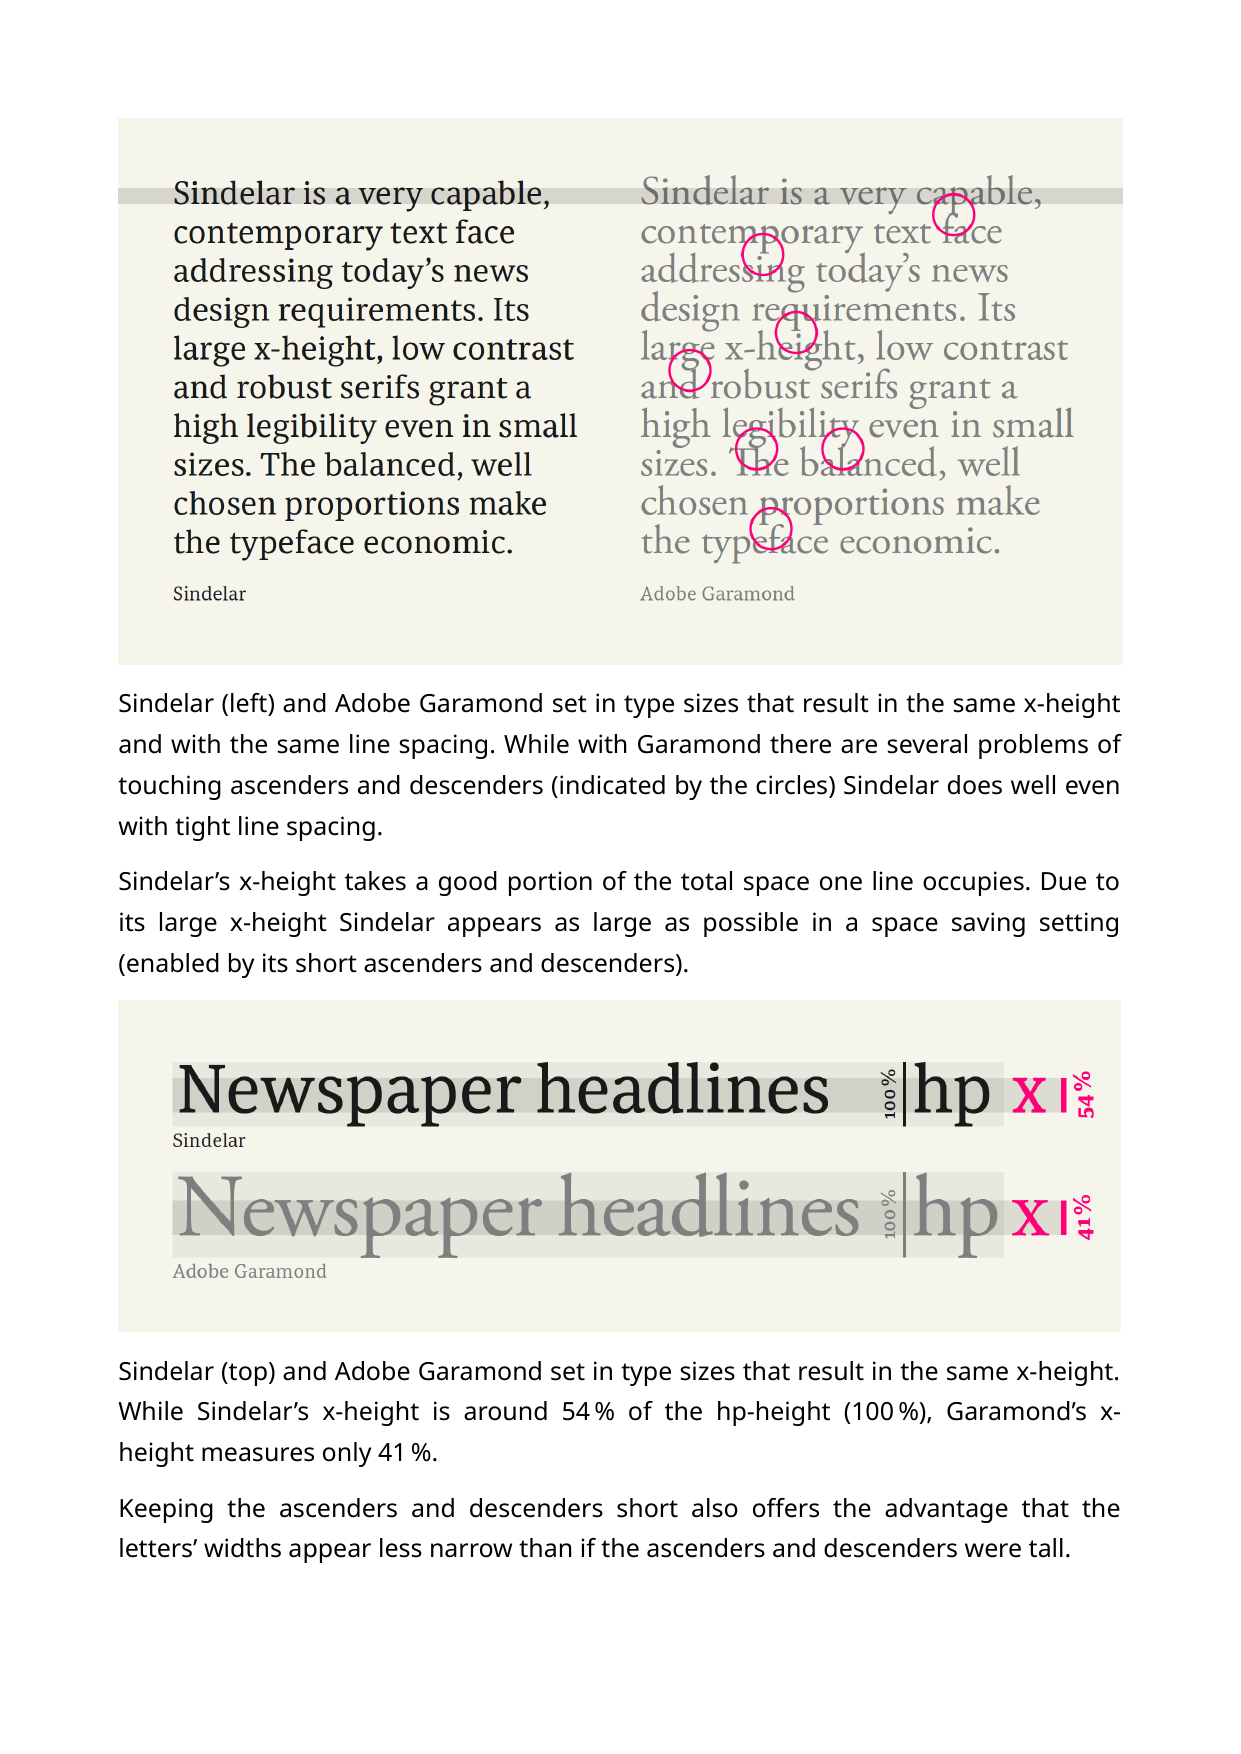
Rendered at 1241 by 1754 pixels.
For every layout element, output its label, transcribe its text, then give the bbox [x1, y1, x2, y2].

picture [118, 1000, 1121, 1332]
text Sindelar (left) and Adobe Garamond set in type sizes that result in the same x-height and with the same line spacing. While with Garamond there are several problems of touching ascenders and descenders (indicated by the circles) Sindelar does well even with tight line spacing. [118, 686, 1122, 842]
text Sindelar’s x-height takes a good portion of the total space one line occupies. Due to its large x-height Sindelar appears as large as possible in a space saving setting (enabled by its short ascenders and descenders). [118, 864, 1122, 979]
picture [118, 118, 1123, 665]
text Sindelar (top) and Adobe Garamond set in type sizes that result in the same x-height. While Sindelar’s x-height is around 54 % of the hp-height (100 %), Garamond’s x-height measures only 41 %. [118, 1353, 1122, 1469]
text Keeping the ascenders and descenders short also offers the advantage that the letters’ widths appear less narrow than if the ascenders and descenders were tall. [118, 1490, 1122, 1565]
